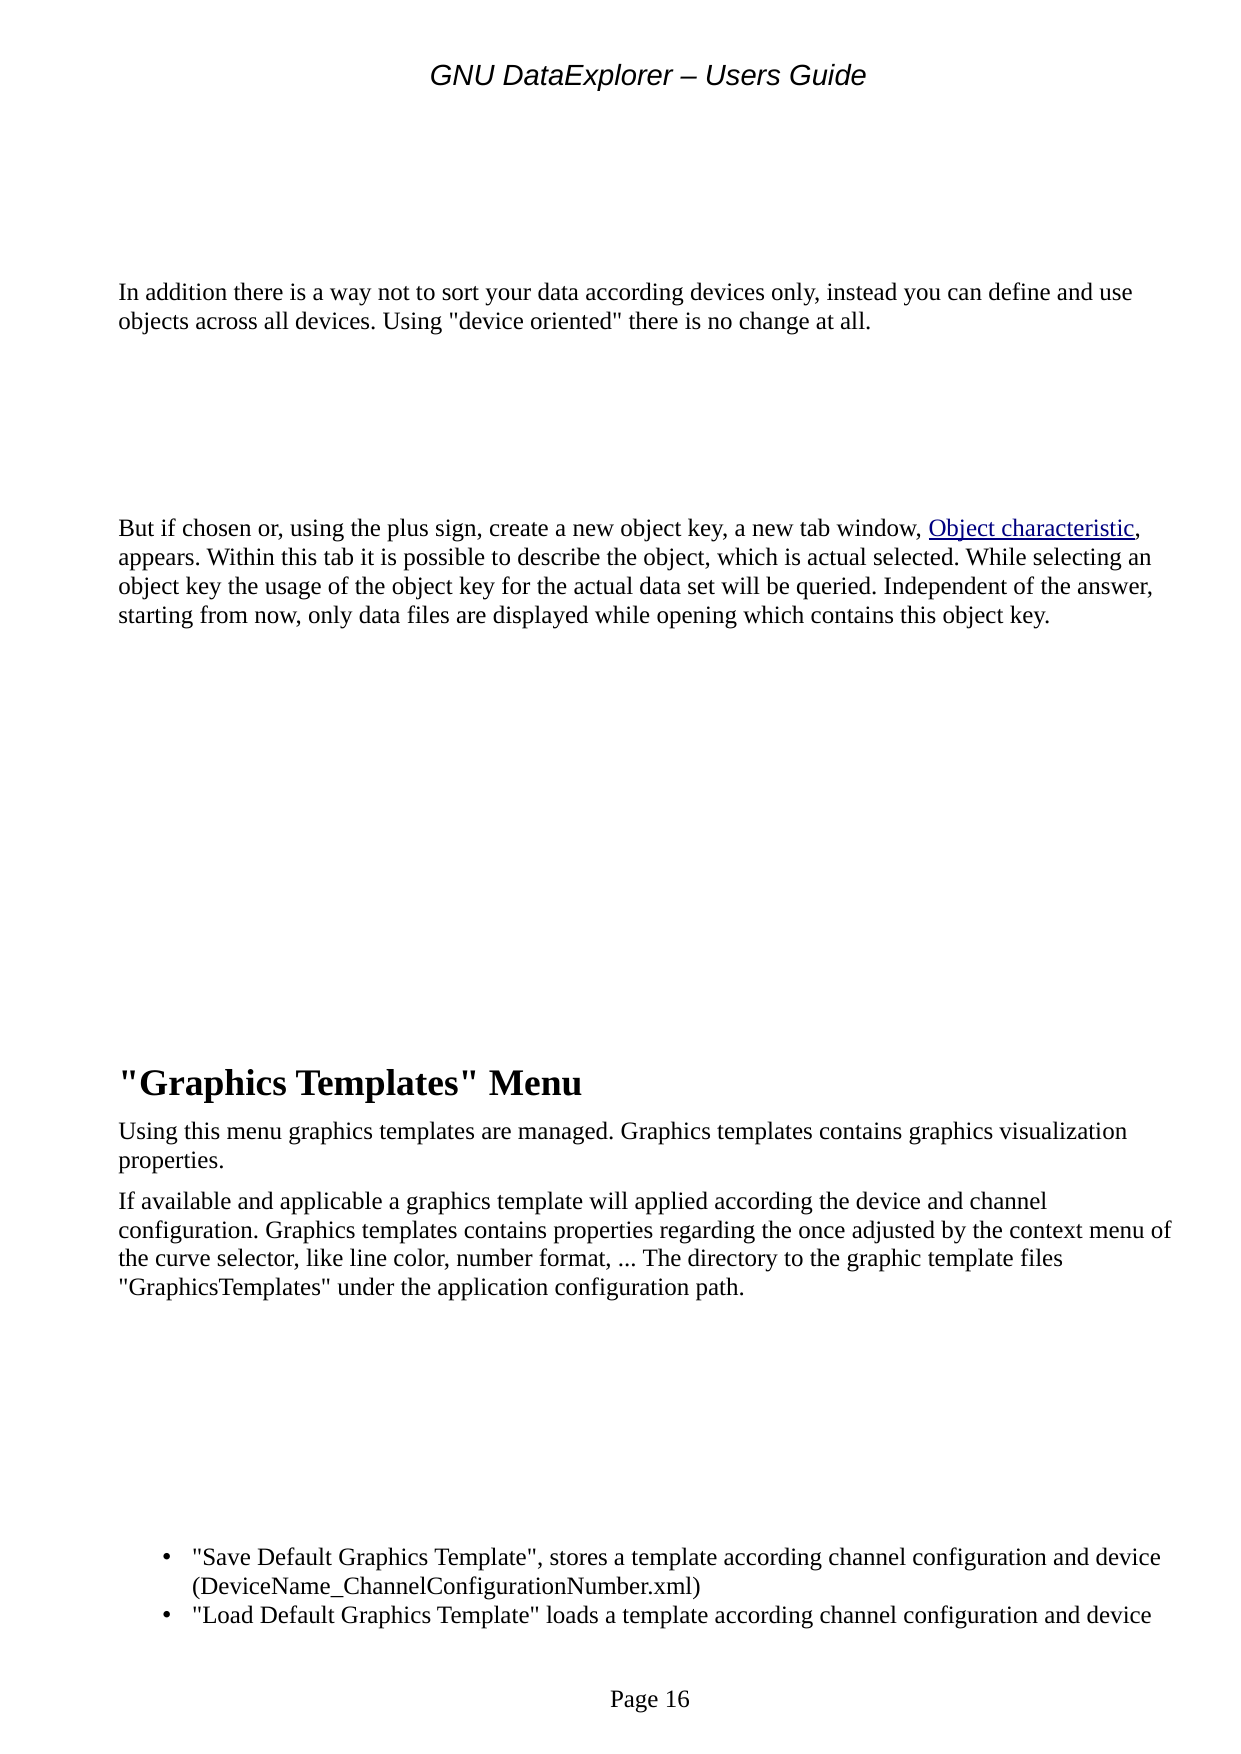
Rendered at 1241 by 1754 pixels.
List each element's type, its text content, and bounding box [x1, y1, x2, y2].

text In addition there is a way not to sort your data according devices only, instead you can define and use objects across all devices. Using "device oriented" there is no change at all. [118, 277, 1181, 335]
subtitle "Graphics Templates" Menu [118, 1060, 1181, 1103]
text Using this menu graphics templates are managed. Graphics templates contains graphics visualization properties. [118, 1116, 1181, 1173]
list "Save Default Graphics Template", stores a template according channel configuration and device (DeviceName_ChannelConfigurationNumber.xml) [162, 1542, 1181, 1600]
list "Load Default Graphics Template" loads a template according channel configuration and device [162, 1600, 1181, 1628]
text But if chosen or, using the plus sign, create a new object key, a new tab window, Object characteristic, appears. Within this tab it is possible to describe the object, which is actual selected. While selecting an object key the usage of the object key for the actual data set will be queried. Independent of the answer, starting from now, only data files are displayed while opening which contains this object key. [118, 513, 1181, 628]
text If available and applicable a graphics template will applied according the device and channel configuration. Graphics templates contains properties regarding the once adjusted by the context menu of the curve selector, like line color, number format, ... The directory to the graphic template files "GraphicsTemplates" under the application configuration path. [118, 1186, 1181, 1301]
